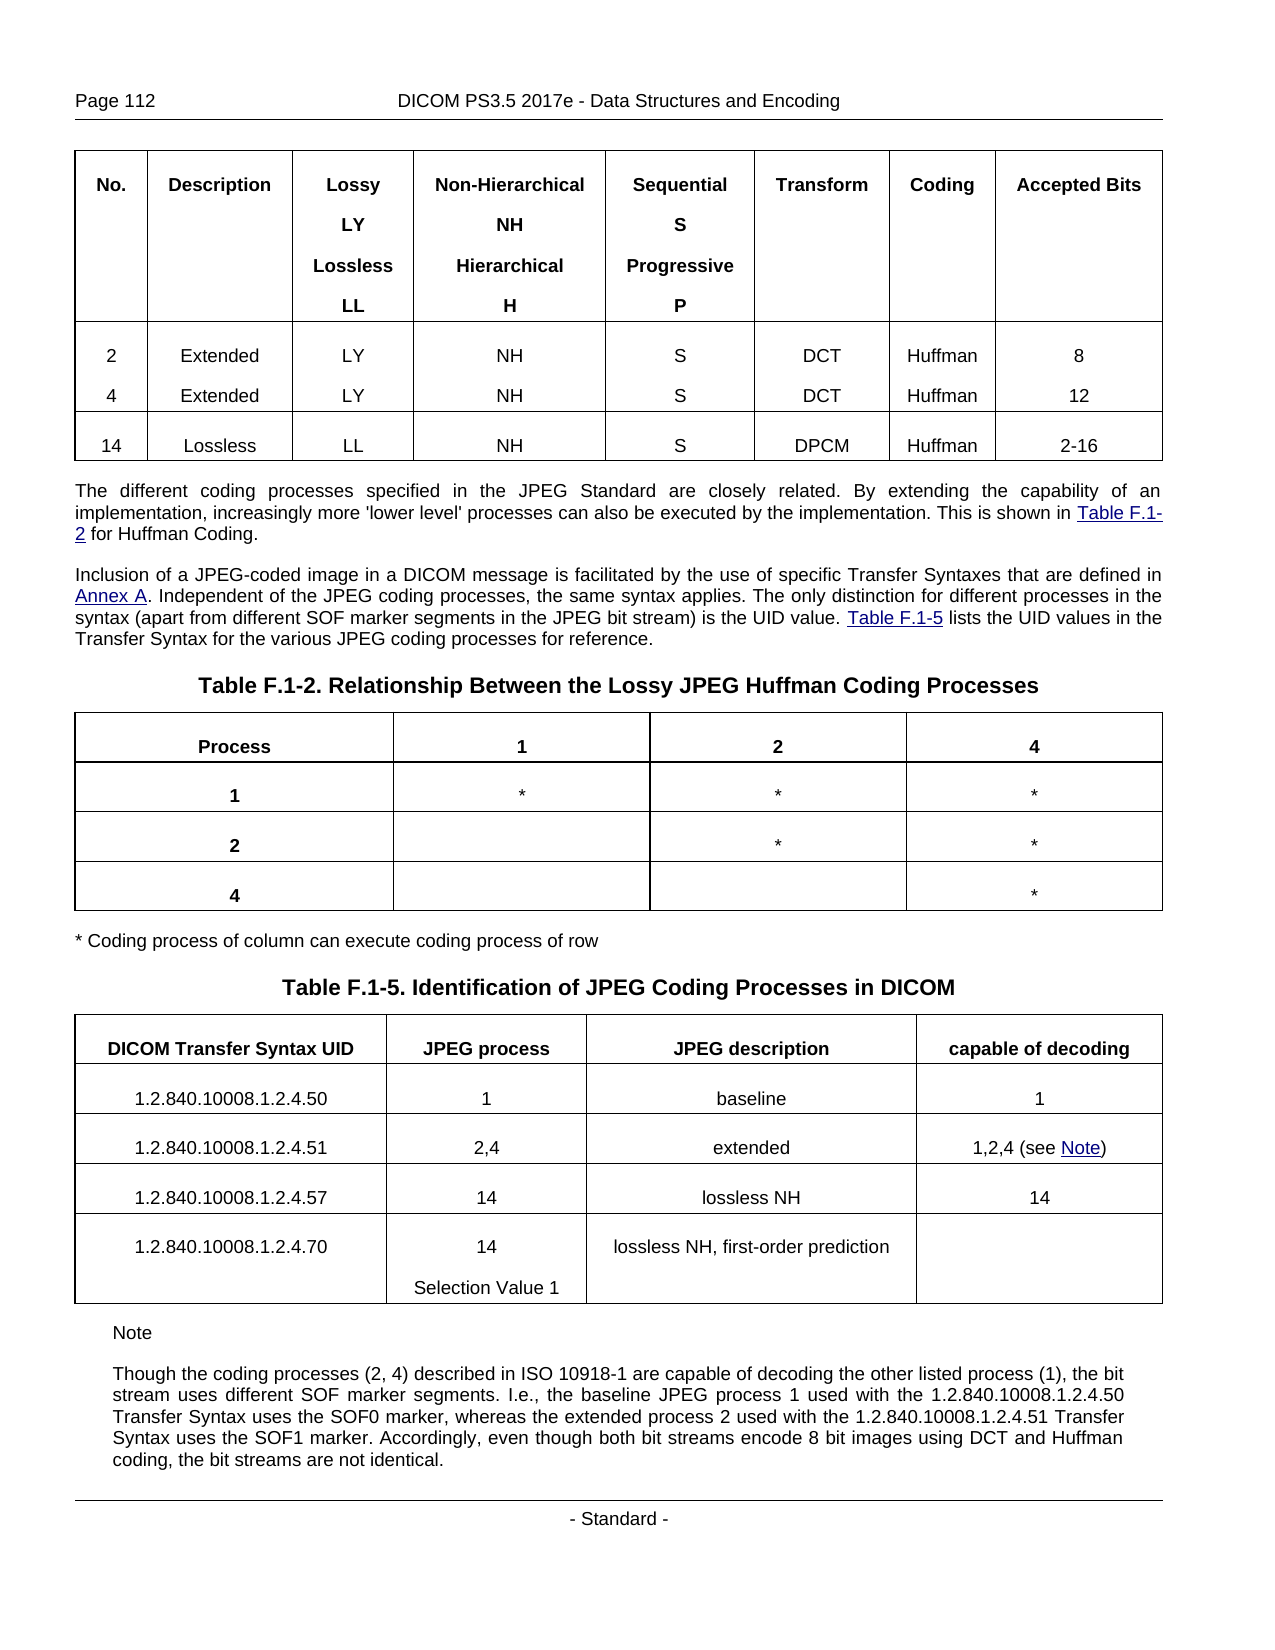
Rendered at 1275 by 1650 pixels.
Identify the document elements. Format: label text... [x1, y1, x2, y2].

table_cell [917, 1214, 1162, 1302]
table_cell 2 4 [76, 322, 147, 411]
table_header Coding [890, 151, 995, 321]
table_header Non-Hierarchical NH Hierarchical H [414, 151, 605, 321]
text Though the coding processes (2, 4) described in ISO 10918-1 are capable of decoding the other listed process (1), the bit stream uses different SOF marker segments. I.e., the baseline JPEG process 1 used with the 1.2.840.10008.1.2.4.50 Transfer Syntax uses the SOF0 marker, whereas the extended process 2 used with the 1.2.840.10008.1.2.4.51 Transfer Syntax uses the SOF1 marker. Accordingly, even though both bit streams encode 8 bit images using DCT and Huffman coding, the bit streams are not identical. [112, 1362, 1125, 1470]
table_cell DPCM [755, 412, 889, 460]
table_cell * [394, 763, 649, 811]
table_cell LL [293, 412, 413, 460]
text The different coding processes specified in the JPEG Standard are closely related. By extending the capability of an implementation, increasingly more 'lower level' processes can also be executed by the implementation. This is shown in Table F.1-2 for Huffman Coding. [75, 480, 1162, 545]
table_cell 14 [76, 412, 147, 460]
table_cell S S [606, 322, 754, 411]
table_header Process [76, 713, 393, 761]
table_cell [651, 862, 906, 910]
table_cell * [907, 862, 1162, 910]
table_cell extended [587, 1114, 916, 1163]
text * Coding process of column can execute coding process of row [75, 930, 1162, 952]
table_cell 8 12 [996, 322, 1162, 411]
table_header capable of decoding [917, 1015, 1162, 1063]
table_cell * [651, 812, 906, 861]
table_cell 1.2.840.10008.1.2.4.57 [76, 1164, 386, 1212]
table_cell 1.2.840.10008.1.2.4.51 [76, 1114, 386, 1163]
table_header JPEG process [387, 1015, 586, 1063]
table_cell baseline [587, 1064, 916, 1113]
table_cell 2 [76, 812, 393, 861]
table_header Description [148, 151, 292, 321]
table_cell * [907, 763, 1162, 811]
table_header Lossy LY Lossless LL [293, 151, 413, 321]
text Note [112, 1322, 1125, 1344]
table_cell * [907, 812, 1162, 861]
table_cell 14 Selection Value 1 [387, 1214, 586, 1302]
table_cell * [651, 763, 906, 811]
text Table F.1-2. Relationship Between the Lossy JPEG Huffman Coding Processes [75, 672, 1162, 698]
text Inclusion of a JPEG-coded image in a DICOM message is facilitated by the use of specific Transfer Syntaxes that are defined in Annex A. Independent of the JPEG coding processes, the same syntax applies. The only distinction for different processes in the syntax (apart from different SOF marker segments in the JPEG bit stream) is the UID value. Table F.1-5 lists the UID values in the Transfer Syntax for the various JPEG coding processes for reference. [75, 563, 1162, 650]
table_cell [394, 862, 649, 910]
table_cell Huffman Huffman [890, 322, 995, 411]
table_cell 1.2.840.10008.1.2.4.50 [76, 1064, 386, 1113]
table_cell Huffman [890, 412, 995, 460]
table_cell LY LY [293, 322, 413, 411]
table_cell 2,4 [387, 1114, 586, 1163]
table_cell 1 [387, 1064, 586, 1113]
table_cell 2-16 [996, 412, 1162, 460]
table_header Sequential S Progressive P [606, 151, 754, 321]
table_header 2 [651, 713, 906, 761]
table_header Transform [755, 151, 889, 321]
table_header 1 [394, 713, 649, 761]
table_cell NH [414, 412, 605, 460]
table_cell 1 [917, 1064, 1162, 1113]
table_header 4 [907, 713, 1162, 761]
table_cell DCT DCT [755, 322, 889, 411]
table_header DICOM Transfer Syntax UID [76, 1015, 386, 1063]
table_cell Lossless [148, 412, 292, 460]
table_cell 1,2,4 (see Note) [917, 1114, 1162, 1163]
table_cell Extended Extended [148, 322, 292, 411]
text Table F.1-5. Identification of JPEG Coding Processes in DICOM [75, 974, 1162, 1000]
table_cell lossless NH [587, 1164, 916, 1212]
table_header JPEG description [587, 1015, 916, 1063]
table_cell lossless NH, first-order prediction [587, 1214, 916, 1302]
table_cell 4 [76, 862, 393, 910]
table_cell 1 [76, 763, 393, 811]
table_cell 1.2.840.10008.1.2.4.70 [76, 1214, 386, 1302]
table_cell 14 [917, 1164, 1162, 1212]
table_cell [394, 812, 649, 861]
table_header No. [76, 151, 147, 321]
table_header Accepted Bits [996, 151, 1162, 321]
table_cell 14 [387, 1164, 586, 1212]
table_cell NH NH [414, 322, 605, 411]
table_cell S [606, 412, 754, 460]
